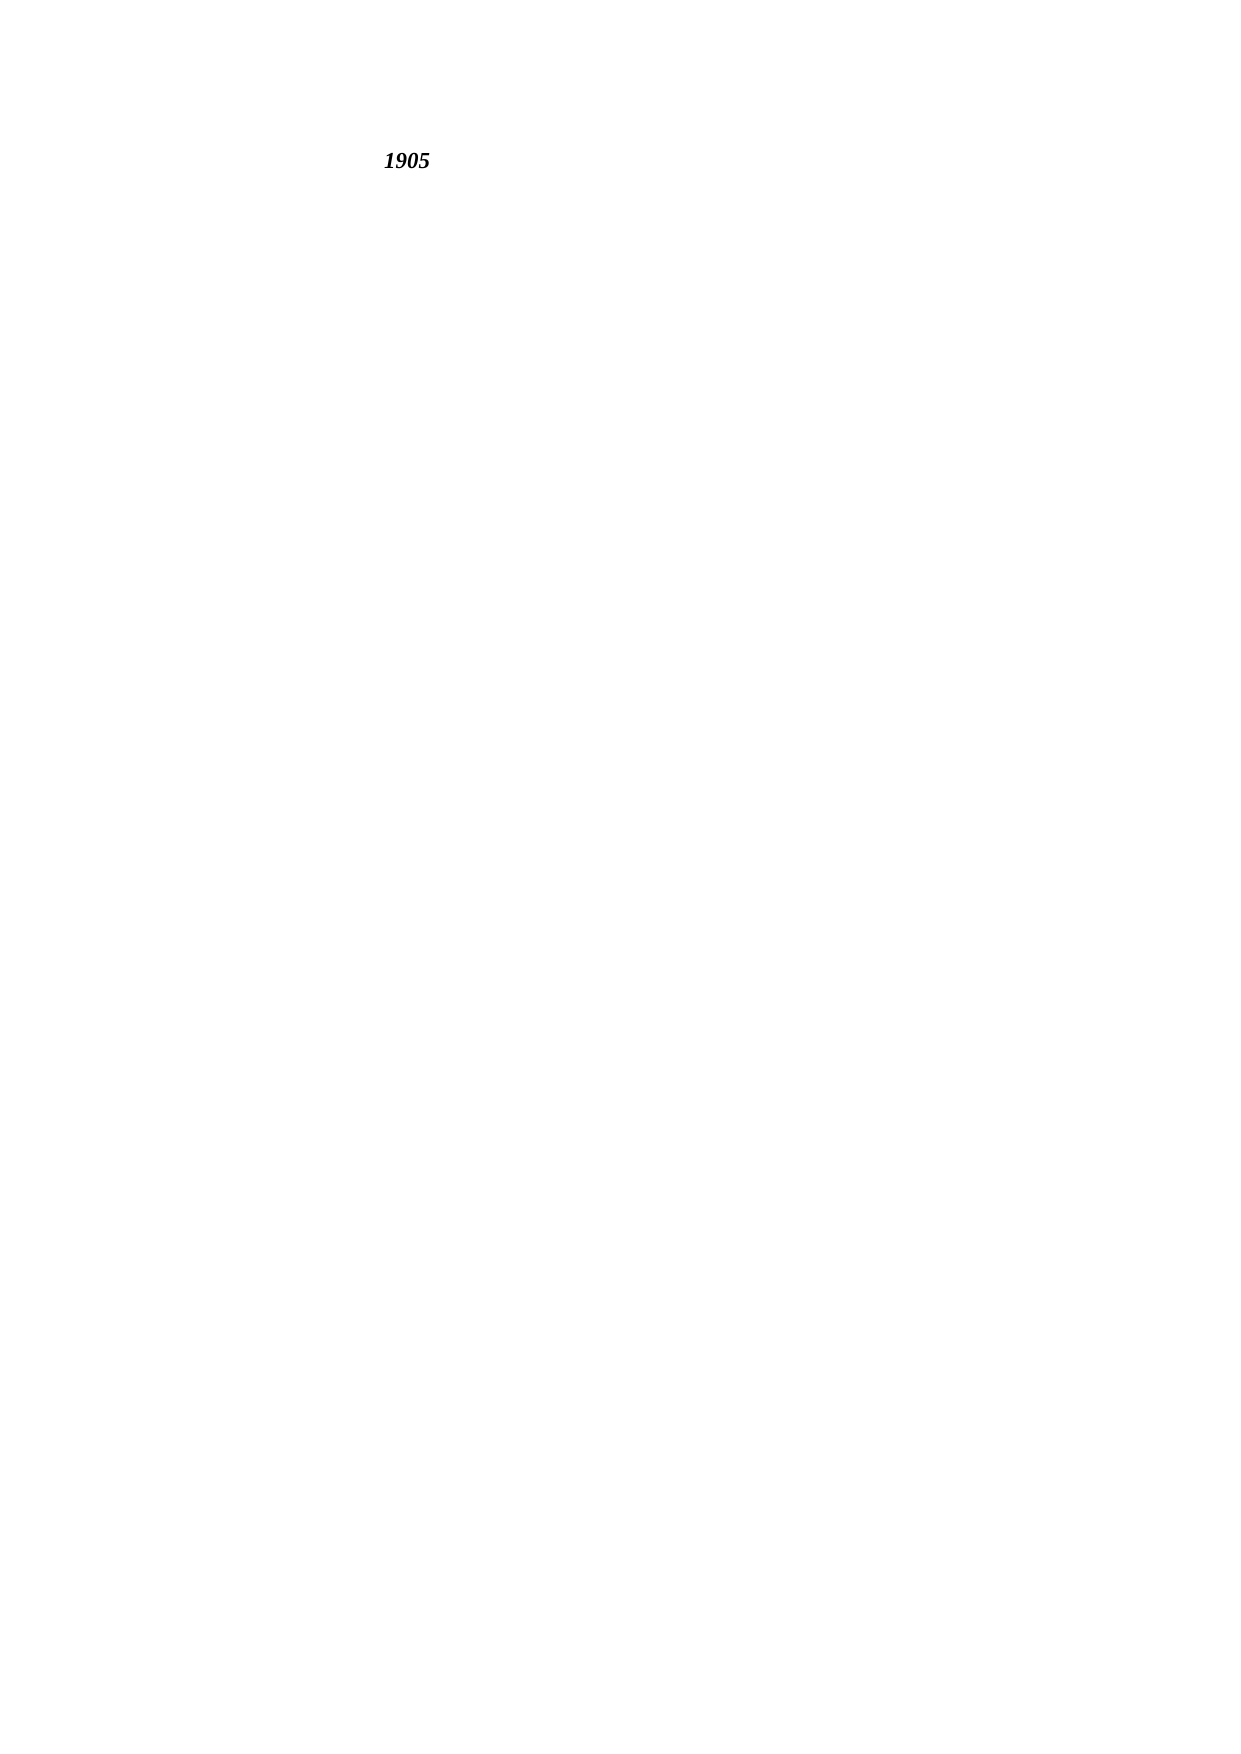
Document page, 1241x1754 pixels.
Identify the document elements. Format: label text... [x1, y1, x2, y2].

text 1905 [325, 147, 1089, 173]
